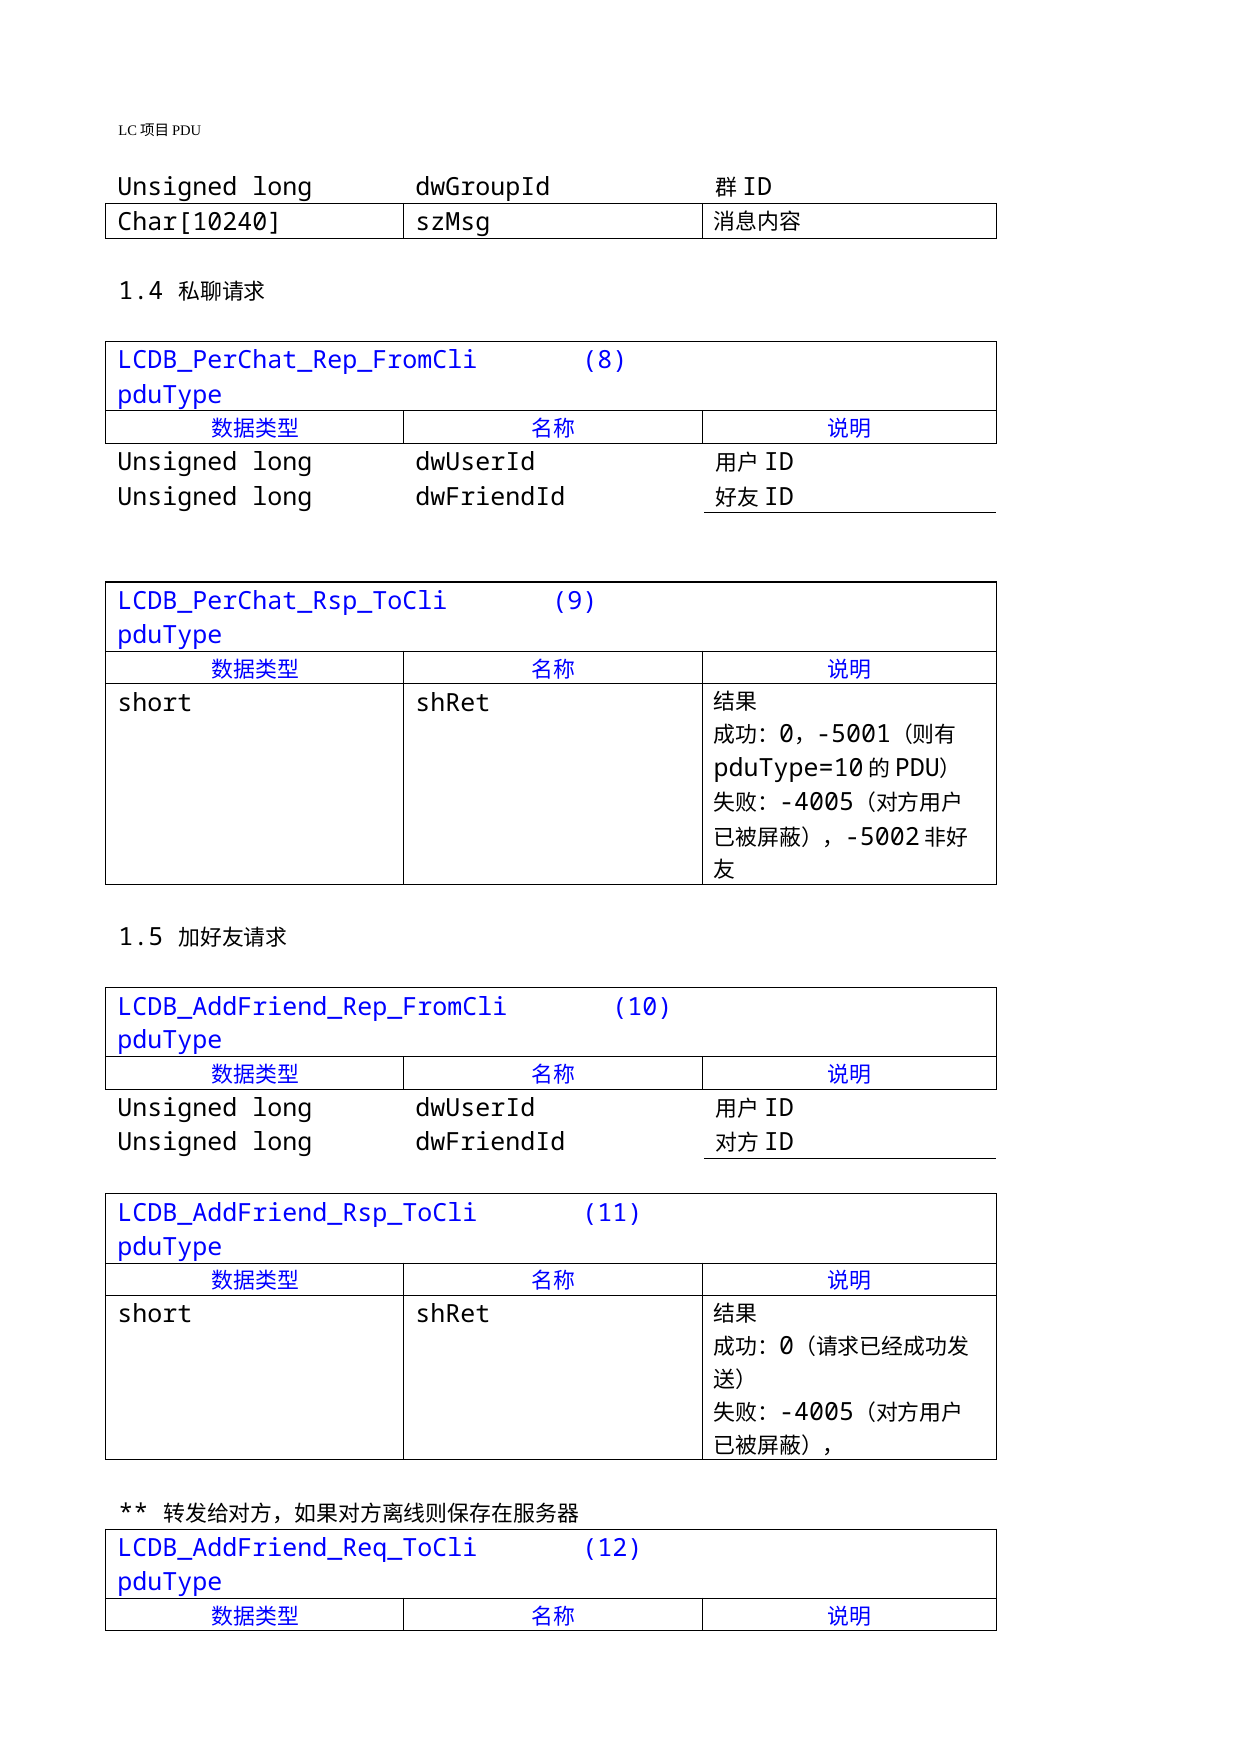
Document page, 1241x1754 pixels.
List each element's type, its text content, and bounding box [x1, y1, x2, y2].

text 1.5 加好友请求 [118, 919, 1122, 953]
table_cell 对方ID [704, 1124, 996, 1158]
table_cell dwUserId [404, 444, 704, 478]
table_cell 名称 [404, 1264, 702, 1295]
table_header LCDB_PerChat_Rsp_ToCli (9) pduType [106, 583, 996, 651]
text 1.4 私聊请求 [118, 273, 1122, 307]
table_header LCDB_AddFriend_Rep_FromCli (10) pduType [106, 988, 996, 1056]
table_cell Unsigned long [106, 478, 404, 512]
table_cell 好友ID [704, 478, 996, 512]
table_cell 数据类型 [106, 1599, 403, 1630]
table_cell 群ID [704, 169, 996, 203]
table_cell 数据类型 [106, 411, 403, 443]
table_cell shRet [404, 684, 702, 884]
table_cell short [106, 684, 403, 884]
table_cell Char[10240] [106, 204, 403, 238]
table_cell 说明 [703, 652, 996, 683]
text ** 转发给对方，如果对方离线则保存在服务器 [118, 1494, 1122, 1528]
table_cell 名称 [404, 1057, 702, 1089]
table_cell dwFriendId [404, 1124, 704, 1158]
table_cell 用户ID [704, 444, 996, 478]
table_cell 名称 [404, 652, 702, 683]
table_cell 说明 [703, 1264, 996, 1295]
table_cell 用户ID [704, 1090, 996, 1124]
table_cell 说明 [703, 1057, 996, 1089]
table_cell Unsigned long [106, 1090, 404, 1124]
table_cell 数据类型 [106, 1057, 403, 1089]
table_header LCDB_PerChat_Rep_FromCli (8) pduType [106, 342, 996, 410]
table_cell 说明 [703, 411, 996, 443]
table_header LCDB_AddFriend_Req_ToCli (12) pduType [106, 1530, 996, 1598]
table_cell 名称 [404, 1599, 702, 1630]
table_cell Unsigned long [106, 444, 404, 478]
table_cell 消息内容 [703, 204, 996, 238]
table_cell shRet [404, 1296, 702, 1459]
table_cell short [106, 1296, 403, 1459]
table_cell 结果 成功：0，-5001（则有pduType=10的PDU） 失败：-4005（对方用户已被屏蔽），-5002非好友 [703, 684, 996, 884]
table_cell szMsg [404, 204, 702, 238]
table_cell 名称 [404, 411, 702, 443]
table_cell 说明 [703, 1599, 996, 1630]
table_cell 结果 成功：0（请求已经成功发送） 失败：-4005（对方用户已被屏蔽）， [703, 1296, 996, 1459]
table_cell dwUserId [404, 1090, 704, 1124]
table_cell 数据类型 [106, 652, 403, 683]
table_header LCDB_AddFriend_Rsp_ToCli (11) pduType [106, 1194, 996, 1262]
table_cell dwFriendId [404, 478, 704, 512]
table_cell Unsigned long [106, 1124, 404, 1158]
table_cell dwGroupId [404, 169, 704, 203]
table_cell Unsigned long [106, 169, 404, 203]
table_cell 数据类型 [106, 1264, 403, 1295]
